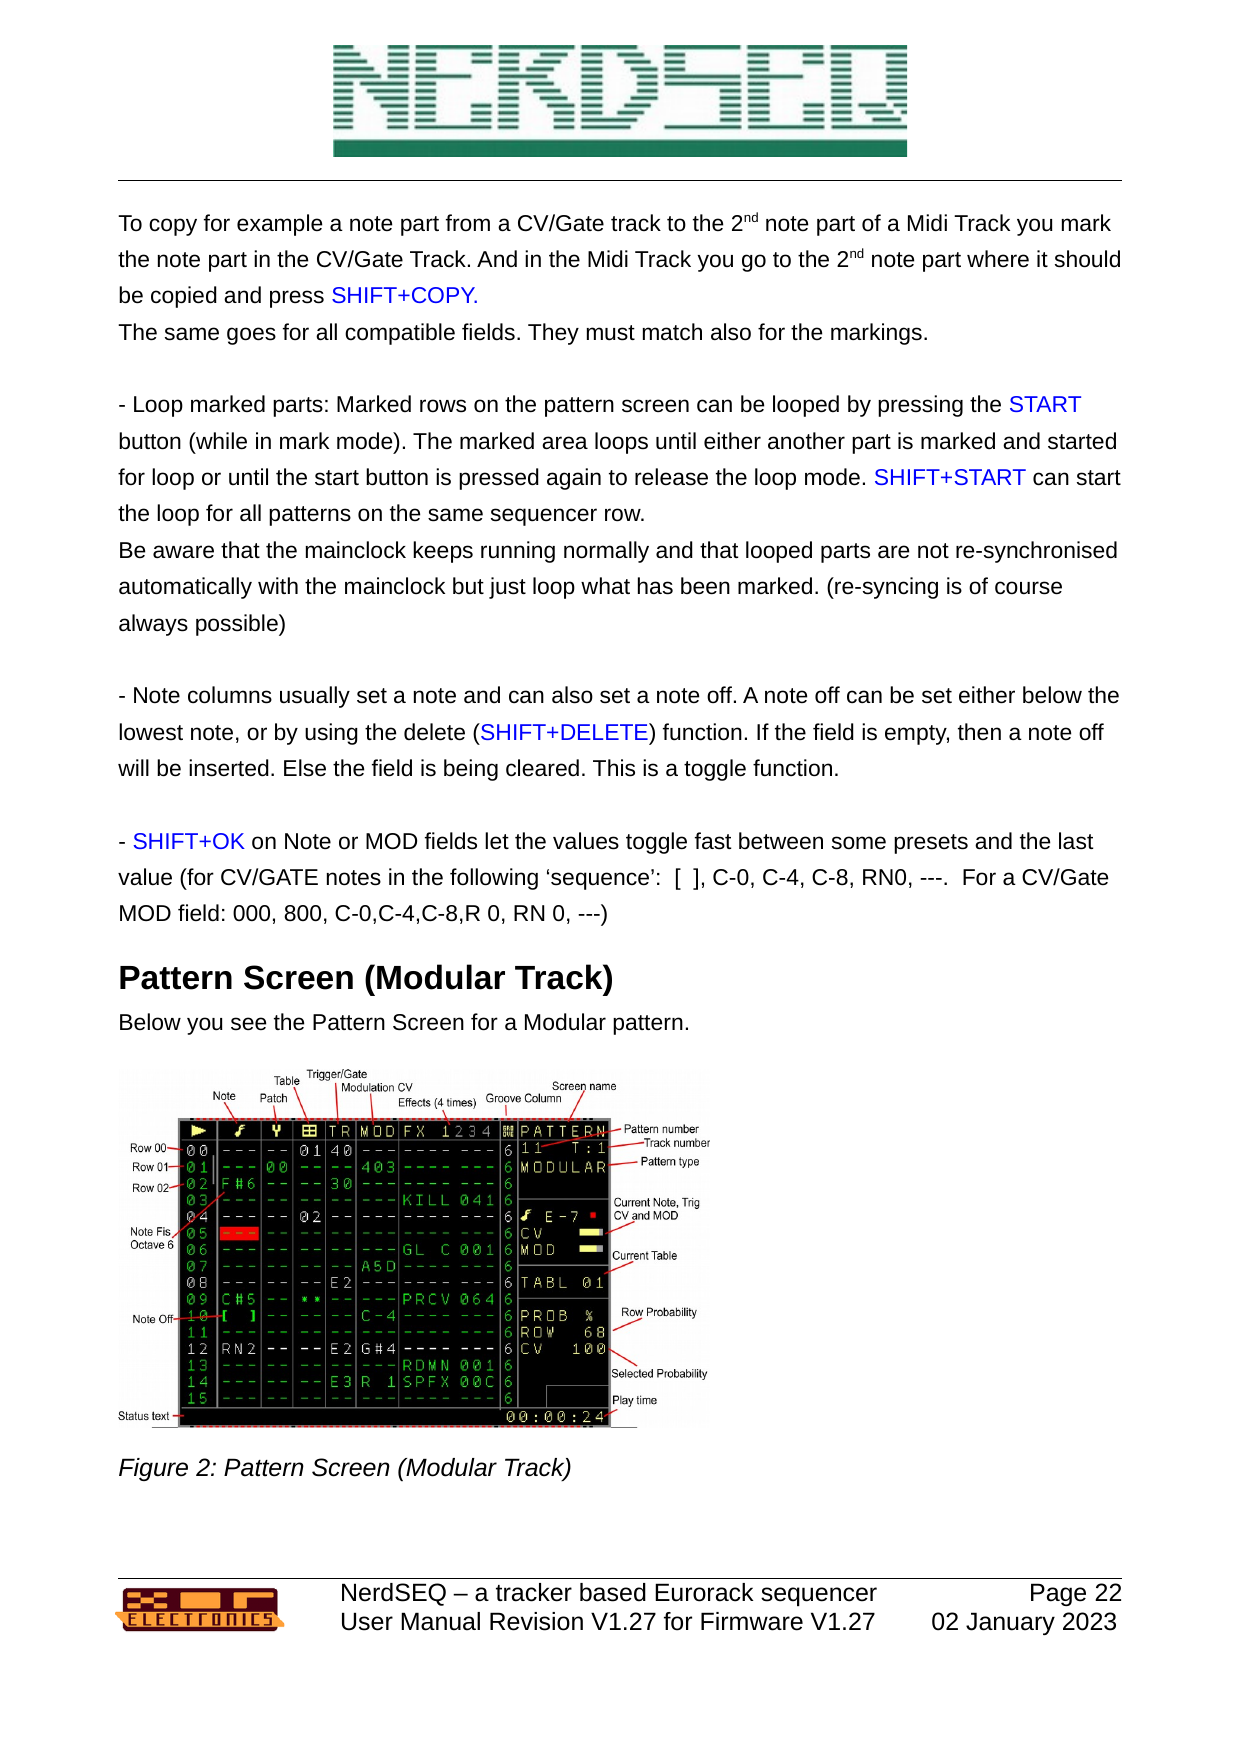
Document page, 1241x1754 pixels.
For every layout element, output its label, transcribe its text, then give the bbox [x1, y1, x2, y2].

text The same goes for all compatible fields. They must match also for the markings. [118, 319, 1122, 345]
subtitle Pattern Screen (Modular Track) [118, 957, 1122, 996]
picture [115, 1584, 285, 1634]
text [118, 1057, 929, 1453]
picture [333, 45, 908, 157]
text - Note columns usually set a note and can also set a note off. A note off can be set either below the lowest note, or by using the delete (SHIFT+DELETE) function. If the field is empty, then a note off will be inserted. Else the field is being cleared. This is a toggle function. - SHIFT+OK on Note or MOD fields let the values toggle fast between some presets and the last value (for CV/GATE notes in the following ‘sequence’: [ ], C-0, C-4, C-8, RN0, ---. For a CV/Gate MOD field: 000, 800, C-0,C-4,C-8,R 0, RN 0, ---) [118, 682, 1122, 927]
text Figure 2: Pattern Screen (Modular Track) [118, 1453, 929, 1482]
text Below you see the Pattern Screen for a Modular pattern. [118, 1009, 1122, 1035]
text - Loop marked parts: Marked rows on the pattern screen can be looped by pressing the START button (while in mark mode). The marked area loops until either another part is marked and started for loop or until the start button is pressed again to release the loop mode. SHIFT+START can start the loop for all patterns on the same sequencer row. Be aware that the mainclock keeps running normally and that looped parts are not re-synchronised automatically with the mainclock but just loop what has been marked. (re-syncing is of course always possible) [118, 391, 1122, 636]
text To copy for example a note part from a CV/Gate track to the 2nd note part of a Midi Track you mark the note part in the CV/Gate Track. And in the Midi Track you go to the 2nd note part where it should be copied and press SHIFT+COPY. [118, 209, 1122, 309]
picture [118, 1069, 710, 1428]
